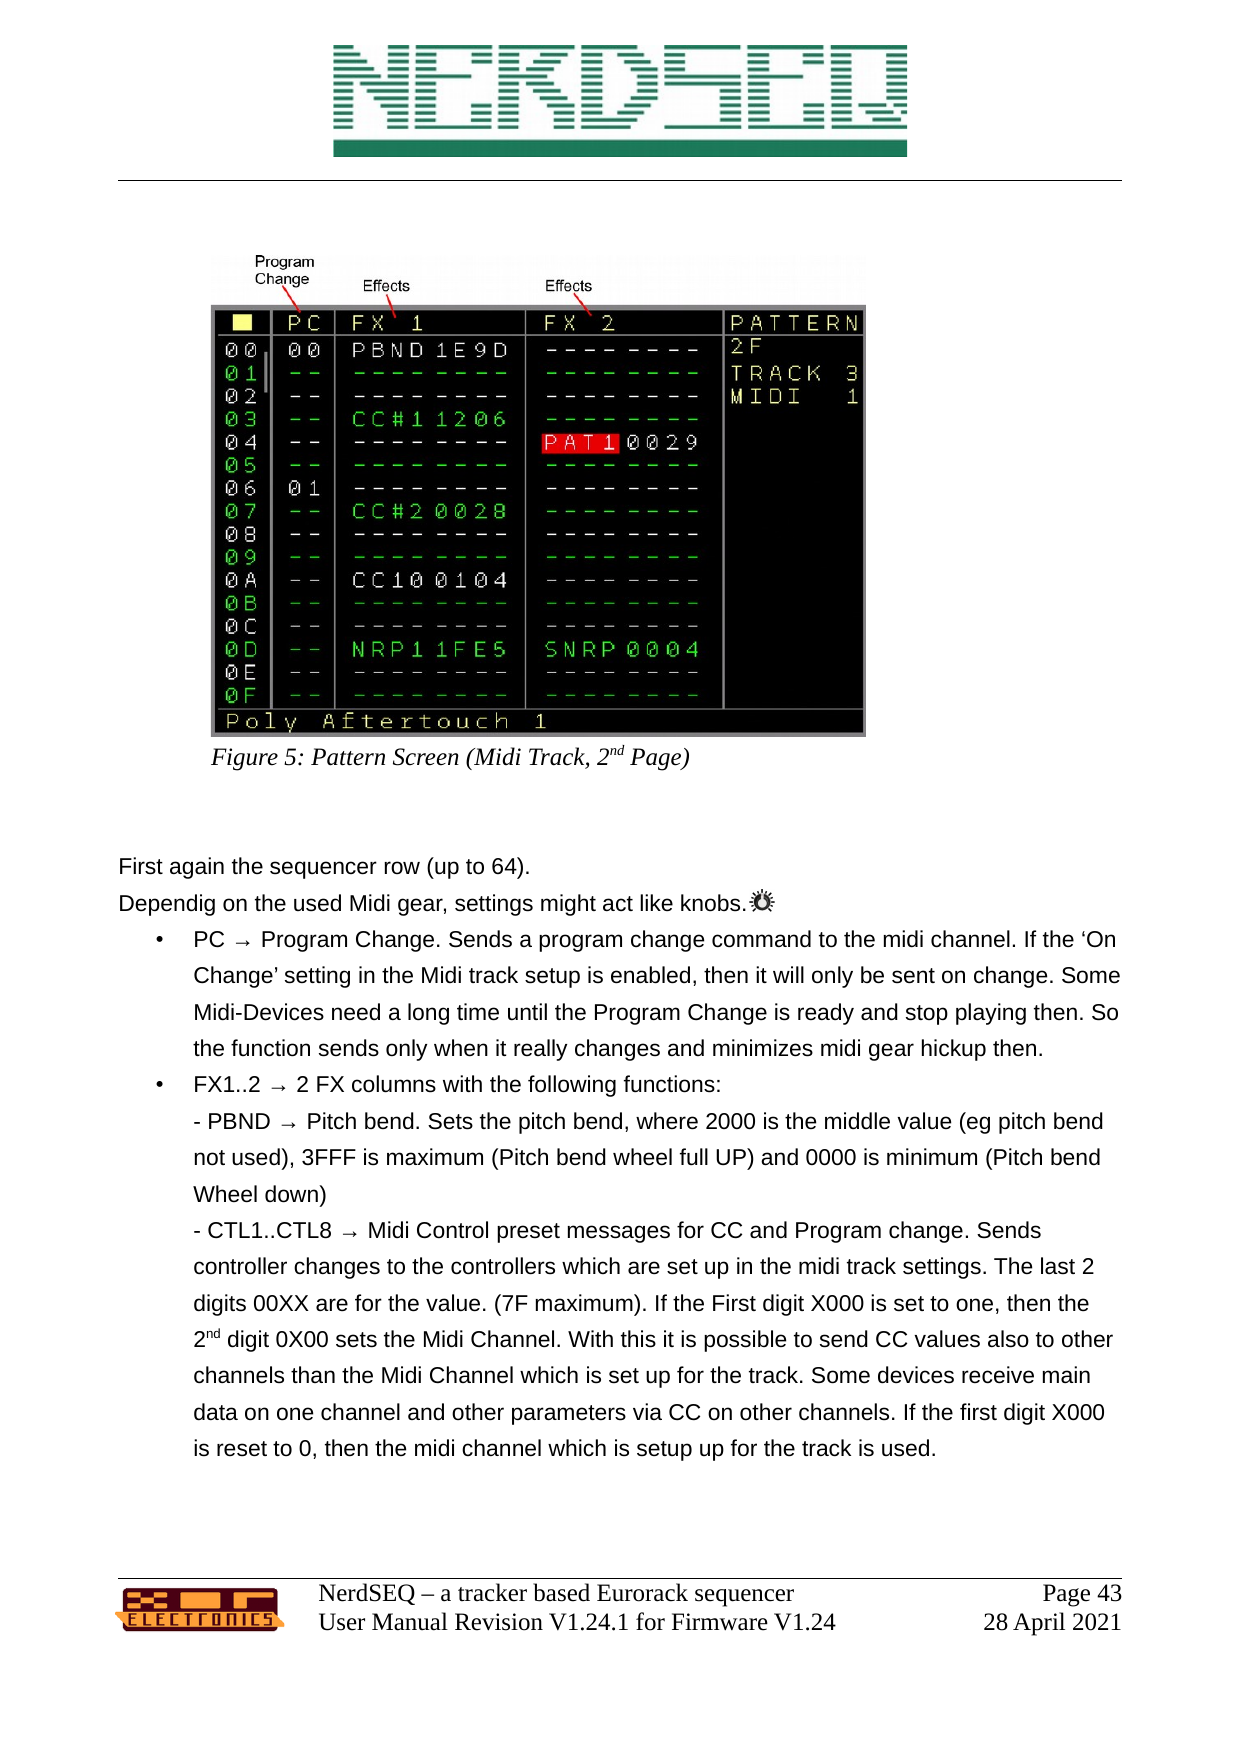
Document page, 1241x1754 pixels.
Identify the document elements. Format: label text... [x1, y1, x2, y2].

text Dependig on the used Midi gear, settings might act like knobs. [118, 890, 1122, 916]
list FX1..2 → 2 FX columns with the following functions: [156, 1071, 1122, 1098]
text First again the sequencer row (up to 64). [118, 853, 1122, 880]
picture [210, 255, 866, 737]
picture [333, 45, 908, 157]
picture [115, 1584, 285, 1634]
list - CTL1..CTL8 → Midi Control preset messages for CC and Program change. Sends controller changes to the controllers which are set up in the midi track settings. The last 2 digits 00XX are for the value. (7F maximum). If the First digit X000 is set to one, then the 2nd digit 0X00 sets the Midi Channel. With this it is possible to send CC values also to other channels than the Midi Channel which is set up for the track. Some devices receive main data on one channel and other parameters via CC on other channels. If the first digit X000 is reset to 0, then the midi channel which is setup up for the track is used. [156, 1217, 1122, 1461]
list PC → Program Change. Sends a program change command to the midi channel. If the ‘On Change’ setting in the Midi track setup is enabled, then it will only be sent on change. Some Midi-Devices need a long time until the Program Change is ready and stop playing then. So the function sends only when it really changes and minimizes midi gear hickup then. [156, 926, 1122, 1061]
picture [749, 889, 775, 915]
text Figure 5: Pattern Screen (Midi Track, 2nd Page) [211, 737, 866, 771]
list - PBND → Pitch bend. Sets the pitch bend, where 2000 is the middle value (eg pitch bend not used), 3FFF is maximum (Pitch bend wheel full UP) and 0000 is minimum (Pitch bend Wheel down) [156, 1108, 1122, 1207]
